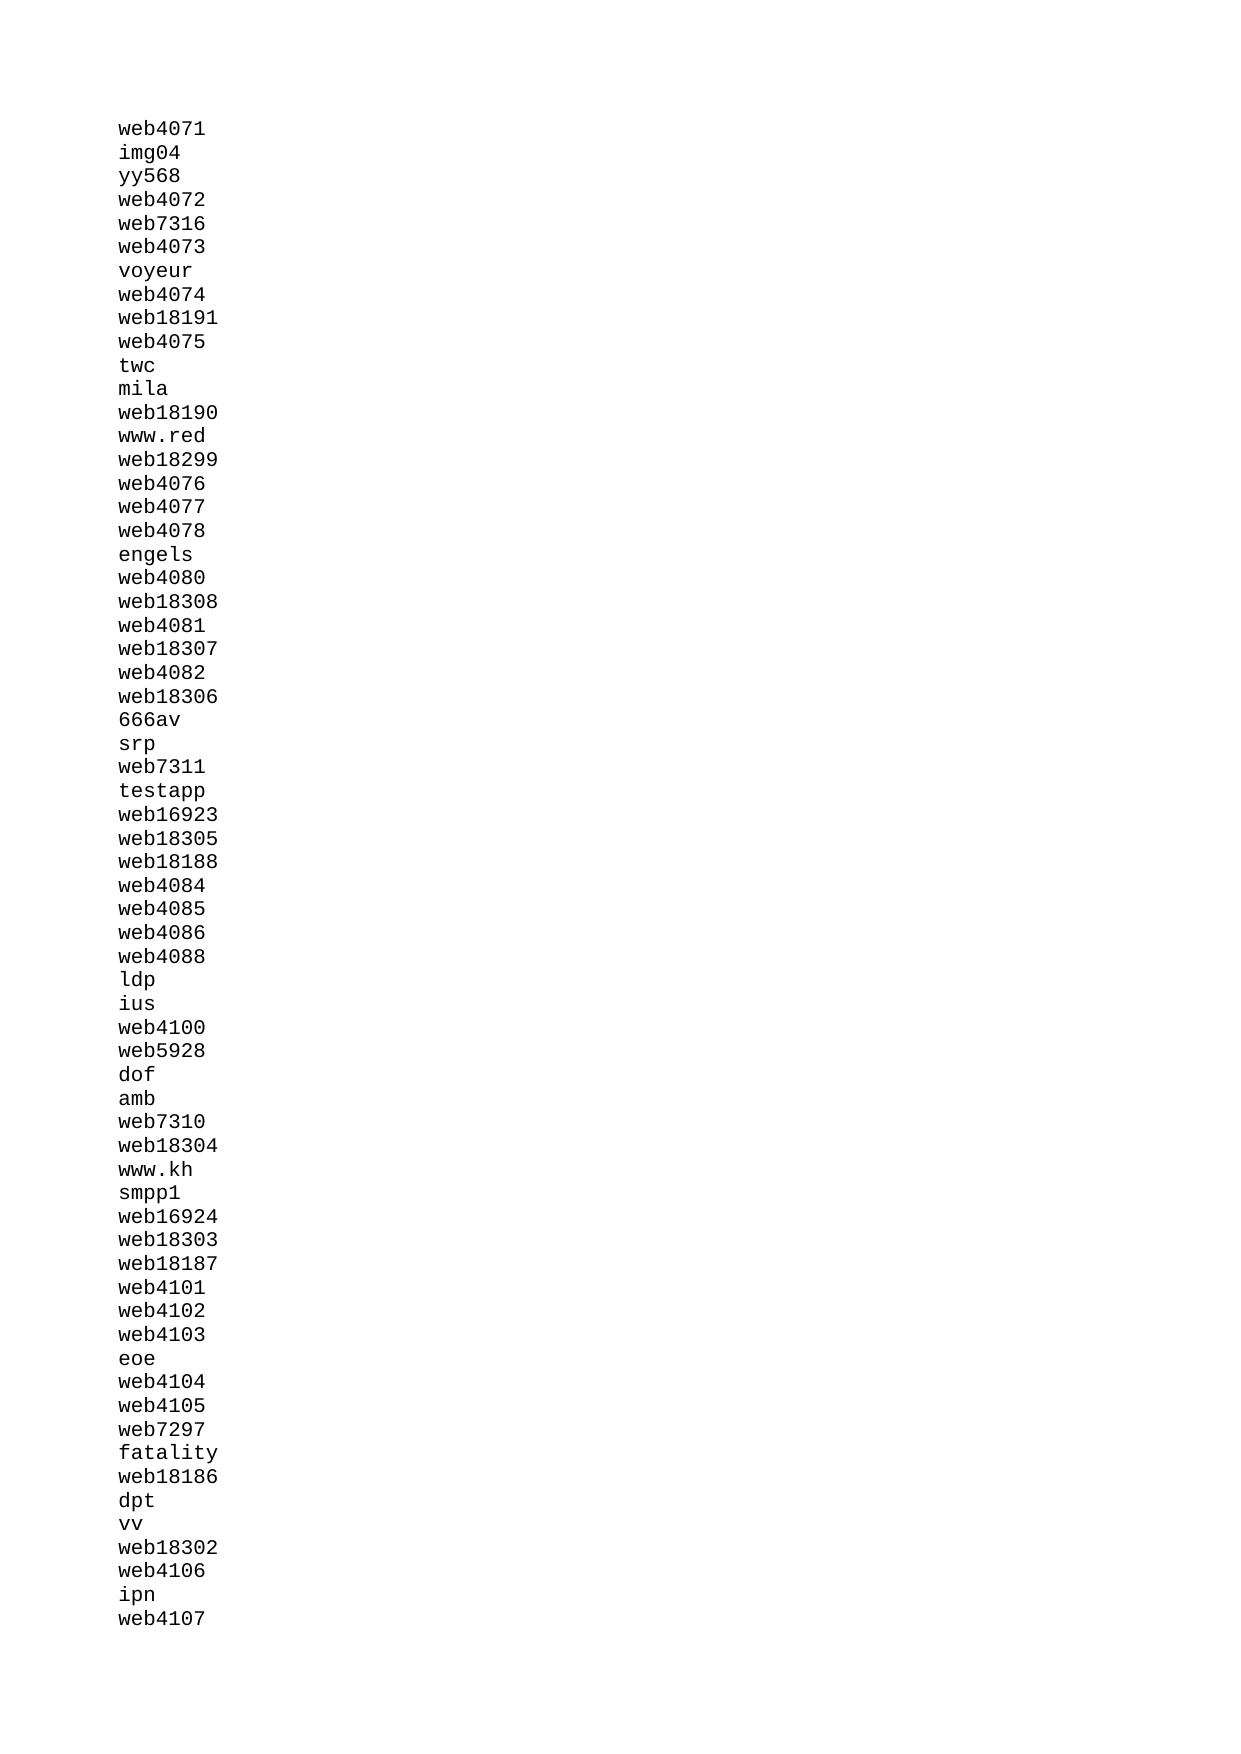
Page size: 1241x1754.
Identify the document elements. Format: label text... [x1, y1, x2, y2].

text dpt [118, 1489, 1122, 1513]
text web4102 [118, 1300, 1122, 1324]
text amb [118, 1088, 1122, 1111]
text web4084 [118, 875, 1122, 898]
text web18304 [118, 1135, 1122, 1158]
text web4075 [118, 331, 1122, 354]
text www.kh [118, 1158, 1122, 1182]
text img04 [118, 142, 1122, 165]
text web18308 [118, 591, 1122, 615]
text web4101 [118, 1277, 1122, 1300]
text web7316 [118, 213, 1122, 236]
text web5928 [118, 1040, 1122, 1064]
text web18187 [118, 1253, 1122, 1277]
text web18186 [118, 1466, 1122, 1489]
text web18303 [118, 1229, 1122, 1253]
text mila [118, 378, 1122, 402]
text web18191 [118, 307, 1122, 331]
text web18305 [118, 827, 1122, 851]
text web4085 [118, 898, 1122, 922]
text www.red [118, 426, 1122, 449]
text srp [118, 733, 1122, 757]
text web4076 [118, 473, 1122, 496]
text voyeur [118, 260, 1122, 284]
text web4104 [118, 1371, 1122, 1395]
text smpp1 [118, 1182, 1122, 1206]
text web16923 [118, 804, 1122, 827]
text web4103 [118, 1324, 1122, 1348]
text web18190 [118, 402, 1122, 426]
text web4107 [118, 1608, 1122, 1631]
text web7310 [118, 1111, 1122, 1135]
text web18299 [118, 449, 1122, 473]
text web4100 [118, 1017, 1122, 1040]
text web7297 [118, 1419, 1122, 1442]
text web4074 [118, 284, 1122, 307]
text 666av [118, 709, 1122, 733]
text web18188 [118, 851, 1122, 875]
text engels [118, 544, 1122, 567]
text web4073 [118, 236, 1122, 260]
text dof [118, 1064, 1122, 1088]
text web4072 [118, 189, 1122, 213]
text web7311 [118, 757, 1122, 780]
text web4077 [118, 496, 1122, 520]
text web4081 [118, 615, 1122, 638]
text web4086 [118, 922, 1122, 946]
text web4082 [118, 662, 1122, 686]
text vv [118, 1513, 1122, 1537]
text web18302 [118, 1537, 1122, 1561]
text web4105 [118, 1395, 1122, 1419]
text ipn [118, 1584, 1122, 1608]
text web4078 [118, 520, 1122, 544]
text ius [118, 993, 1122, 1017]
text ldp [118, 969, 1122, 993]
text twc [118, 354, 1122, 378]
text yy568 [118, 165, 1122, 189]
text web4080 [118, 567, 1122, 591]
text web4071 [118, 118, 1122, 142]
text web18306 [118, 686, 1122, 709]
text web4088 [118, 946, 1122, 969]
text eoe [118, 1348, 1122, 1371]
text web18307 [118, 638, 1122, 662]
text fatality [118, 1442, 1122, 1466]
text web16924 [118, 1206, 1122, 1229]
text testapp [118, 780, 1122, 804]
text web4106 [118, 1561, 1122, 1584]
